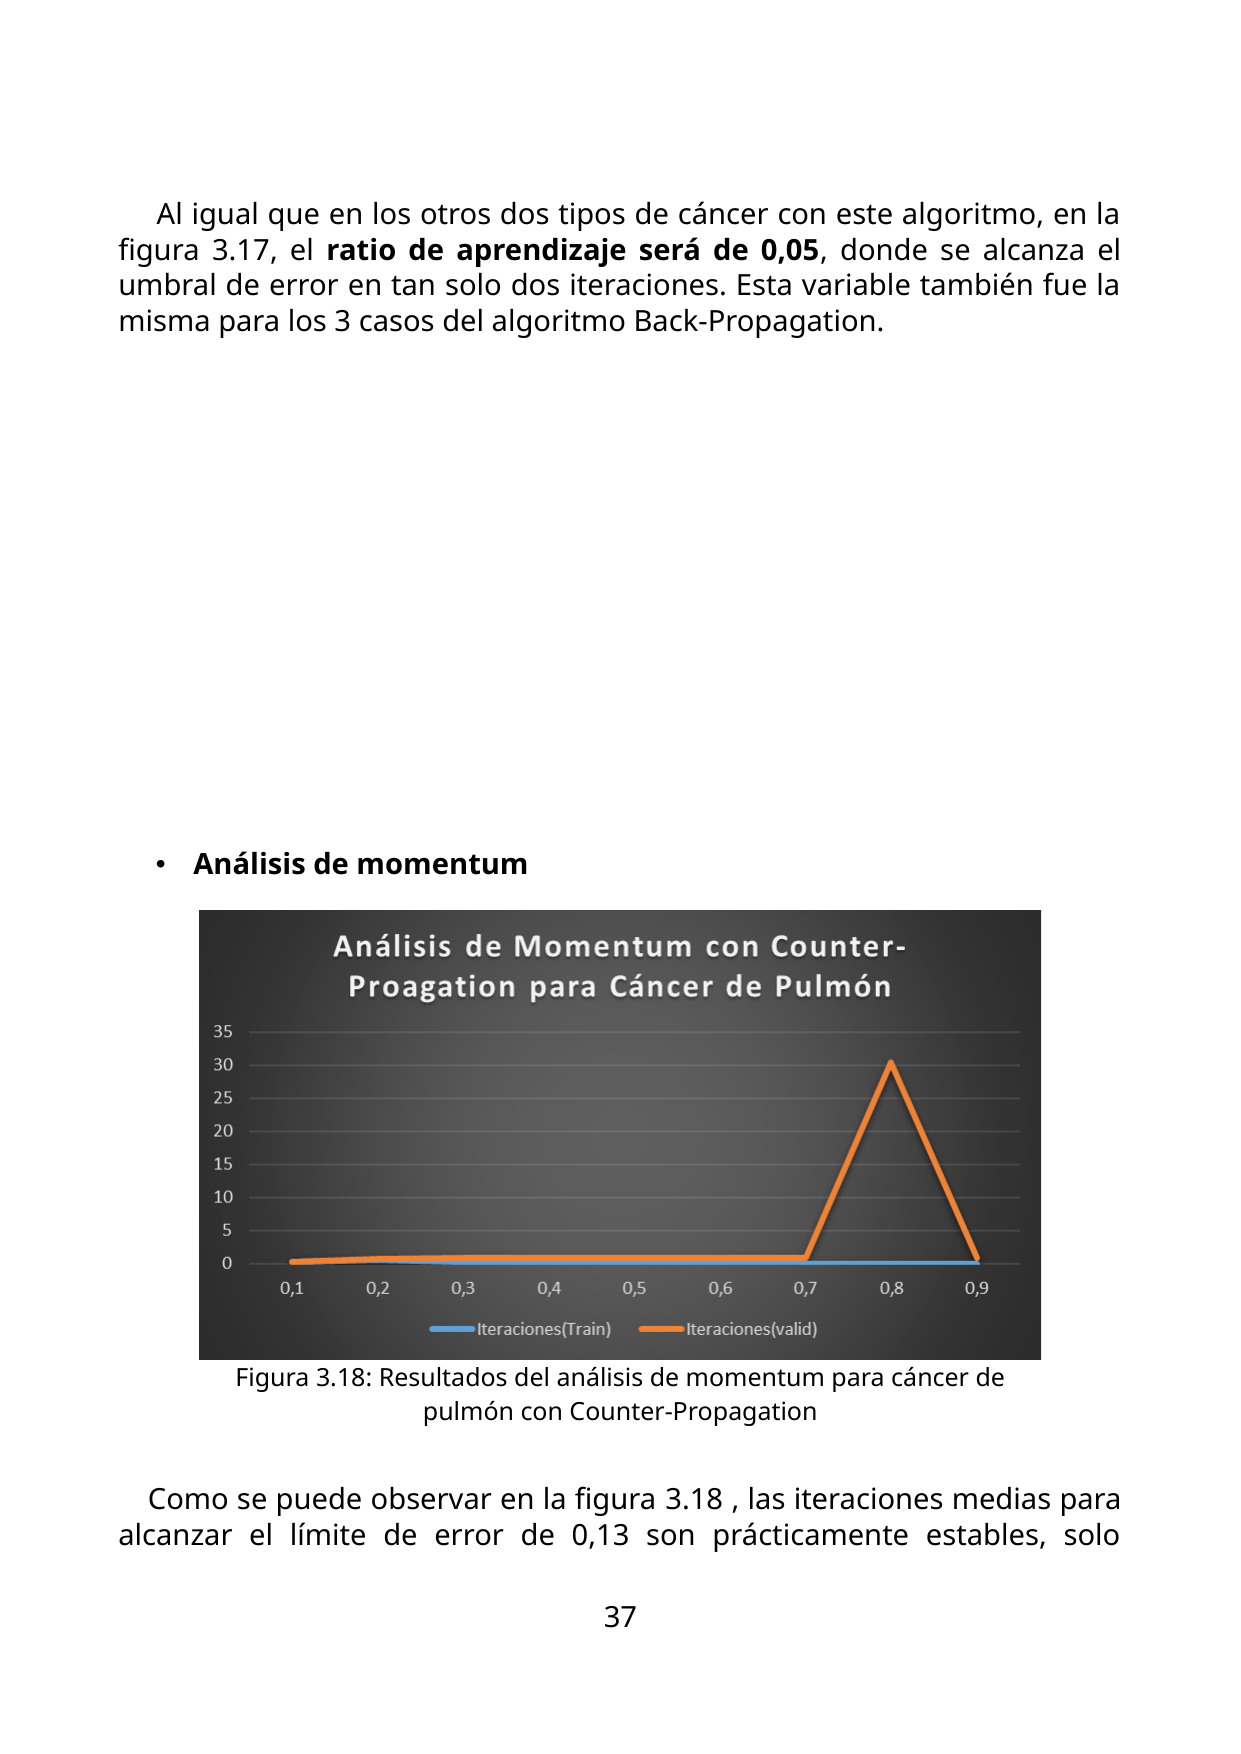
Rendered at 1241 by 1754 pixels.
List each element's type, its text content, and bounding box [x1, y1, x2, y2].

list Análisis de momentum [156, 843, 1122, 883]
text Como se puede observar en la figura 3.18 , las iteraciones medias para alcanzar el límite de error de 0,13 son prácticamente estables, solo [118, 1478, 1122, 1554]
text Figura 3.18: Resultados del análisis de momentum para cáncer de pulmón con Counter-Propagation [199, 1360, 1041, 1428]
picture [199, 910, 1042, 1360]
text Al igual que en los otros dos tipos de cáncer con este algoritmo, en la figura 3.17, el ratio de aprendizaje será de 0,05, donde se alcanza el umbral de error en tan solo dos iteraciones. Esta variable también fue la misma para los 3 casos del algoritmo Back-Propagation. [118, 193, 1122, 340]
